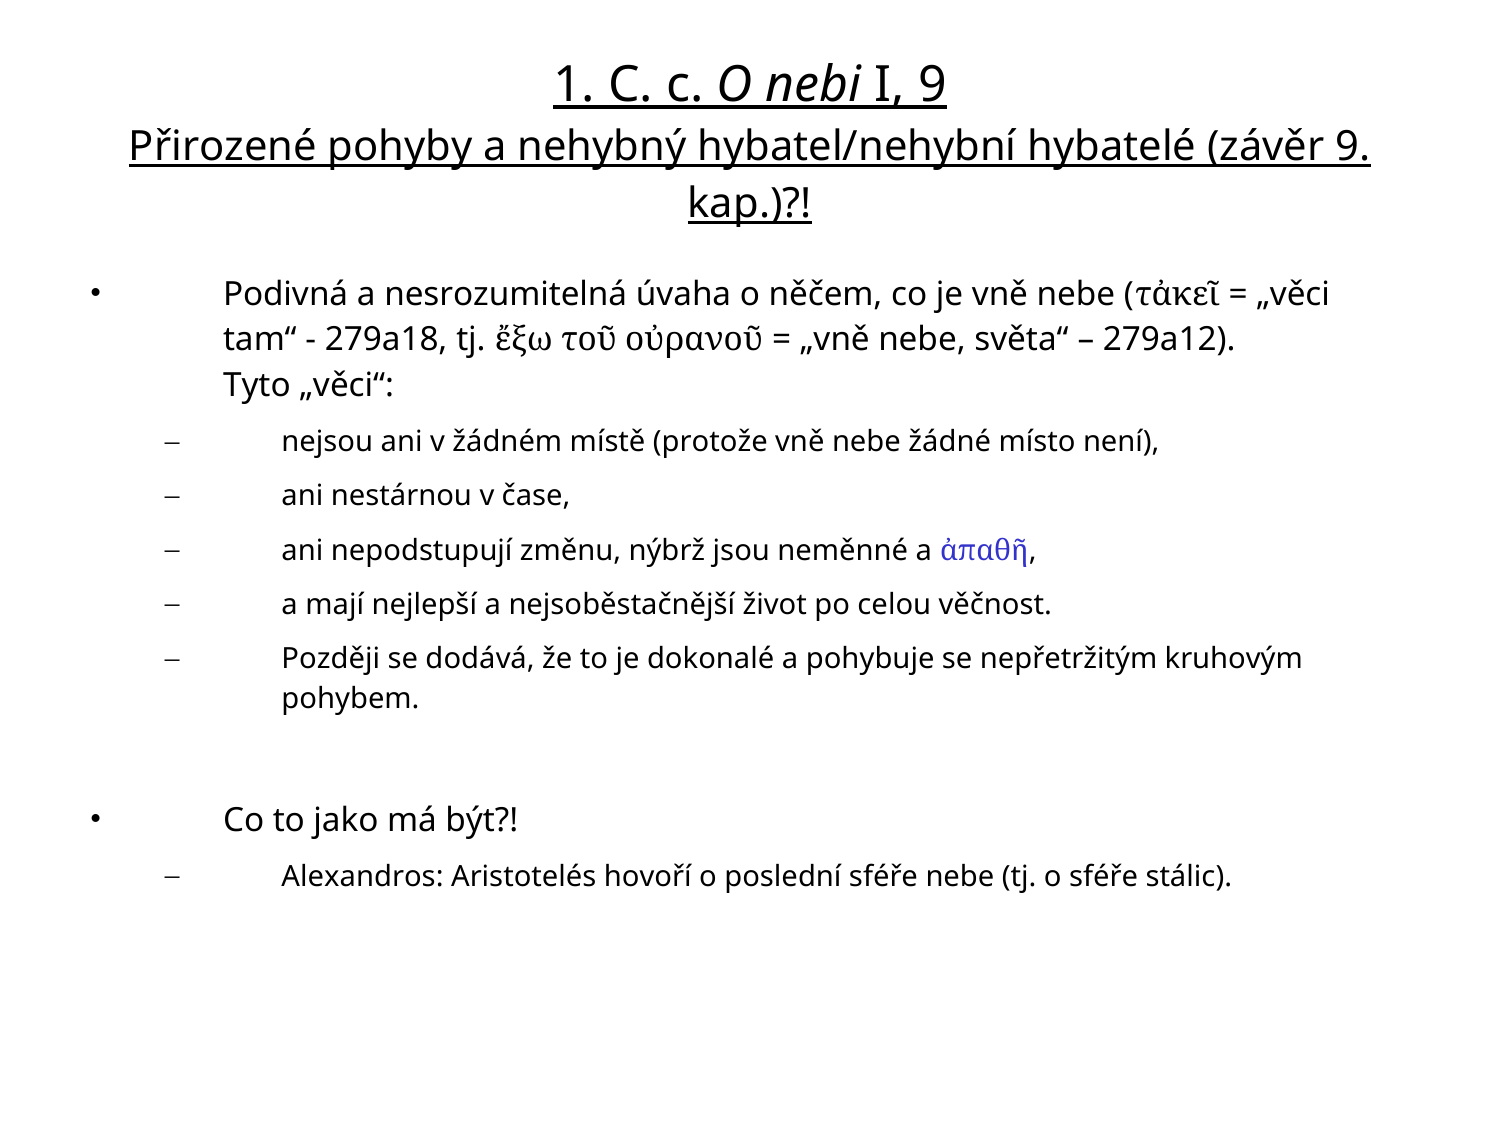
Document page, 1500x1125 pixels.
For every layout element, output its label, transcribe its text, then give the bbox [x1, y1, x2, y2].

list Podivná a nesrozumitelná úvaha o něčem, co je vně nebe (τἀκεῖ = „věci tam“ - 279a18, tj. ἔξω τοῦ οὐρανοῦ = „vně nebe, světa“ – 279a12). Tyto „věci“: nejsou ani v žádném místě (protože vně nebe žádné místo není), ani nestárnou v čase, ani nepodstupují změnu, nýbrž jsou neměnné a ἀπαθῆ, a mají nejlepší a nejsoběstačnější život po celou věčnost. Později se dodává, že to je dokonalé a pohybuje se nepřetržitým kruhovým pohybem. Co to jako má být?! Alexandros: Aristotelés hovoří o poslední sféře nebe (tj. o sféře stálic). [75, 262, 1426, 1035]
title 1. C. c. O nebi I, 9 Přirozené pohyby a nehybný hybatel/nehybní hybatelé (závěr 9. kap.)?! [75, 45, 1426, 233]
